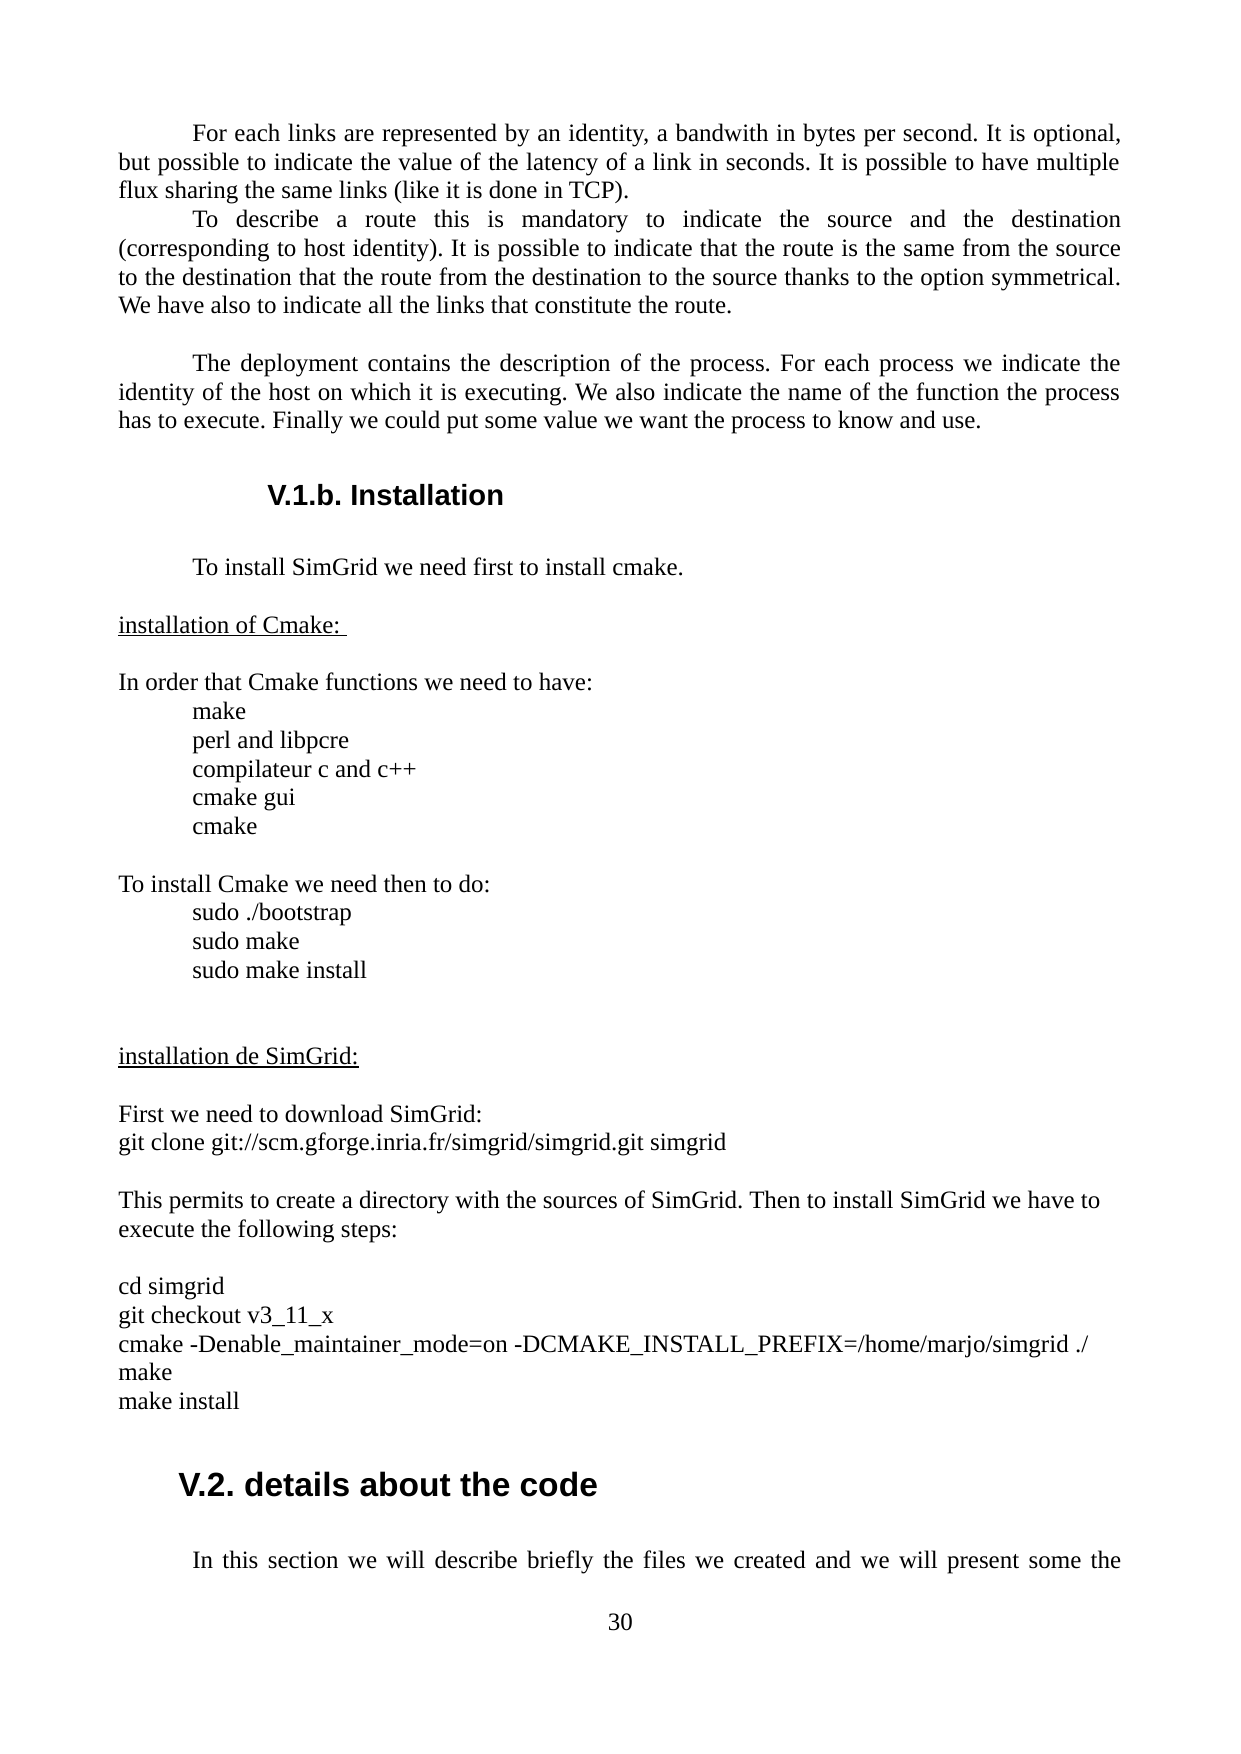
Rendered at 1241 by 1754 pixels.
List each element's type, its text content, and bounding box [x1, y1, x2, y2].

text perl and libpcre [118, 725, 1122, 754]
text installation of Cmake: [118, 610, 1122, 639]
subtitle V.2. details about the code [118, 1465, 1122, 1504]
text make [118, 1357, 1122, 1386]
text make [118, 696, 1122, 725]
text compilateur c and c++ [118, 754, 1122, 782]
text cmake gui [118, 782, 1122, 811]
text sudo make [118, 926, 1122, 955]
text cmake [118, 811, 1122, 840]
text sudo make install [118, 955, 1122, 984]
text This permits to create a directory with the sources of SimGrid. Then to install SimGrid we have to execute the following steps: [118, 1185, 1122, 1242]
text First we need to download SimGrid: [118, 1099, 1122, 1127]
text To install Cmake we need then to do: [118, 869, 1122, 897]
text git checkout v3_11_x [118, 1300, 1122, 1329]
text In order that Cmake functions we need to have: [118, 667, 1122, 696]
text For each links are represented by an identity, a bandwith in bytes per second. It is optional, but possible to indicate the value of the latency of a link in seconds. It is possible to have multiple flux sharing the same links (like it is done in TCP). [118, 118, 1122, 204]
text git clone git://scm.gforge.inria.fr/simgrid/simgrid.git simgrid [118, 1127, 1122, 1156]
text installation de SimGrid: [118, 1041, 1122, 1070]
text cmake -Denable_maintainer_mode=on -DCMAKE_INSTALL_PREFIX=/home/marjo/simgrid ./ [118, 1329, 1122, 1357]
text The deployment contains the description of the process. For each process we indicate the identity of the host on which it is executing. We also indicate the name of the function the process has to execute. Finally we could put some value we want the process to know and use. [118, 348, 1122, 434]
text cd simgrid [118, 1271, 1122, 1300]
text To describe a route this is mandatory to indicate the source and the destination (corresponding to host identity). It is possible to indicate that the route is the same from the source to the destination that the route from the destination to the source thanks to the option symmetrical. We have also to indicate all the links that constitute the route. [118, 204, 1122, 319]
text make install [118, 1386, 1122, 1415]
text In this section we will describe briefly the files we created and we will present some the [118, 1545, 1122, 1574]
subtitle V.1.b. Installation [118, 478, 1122, 511]
text To install SimGrid we need first to install cmake. [118, 552, 1122, 581]
text sudo ./bootstrap [118, 897, 1122, 926]
